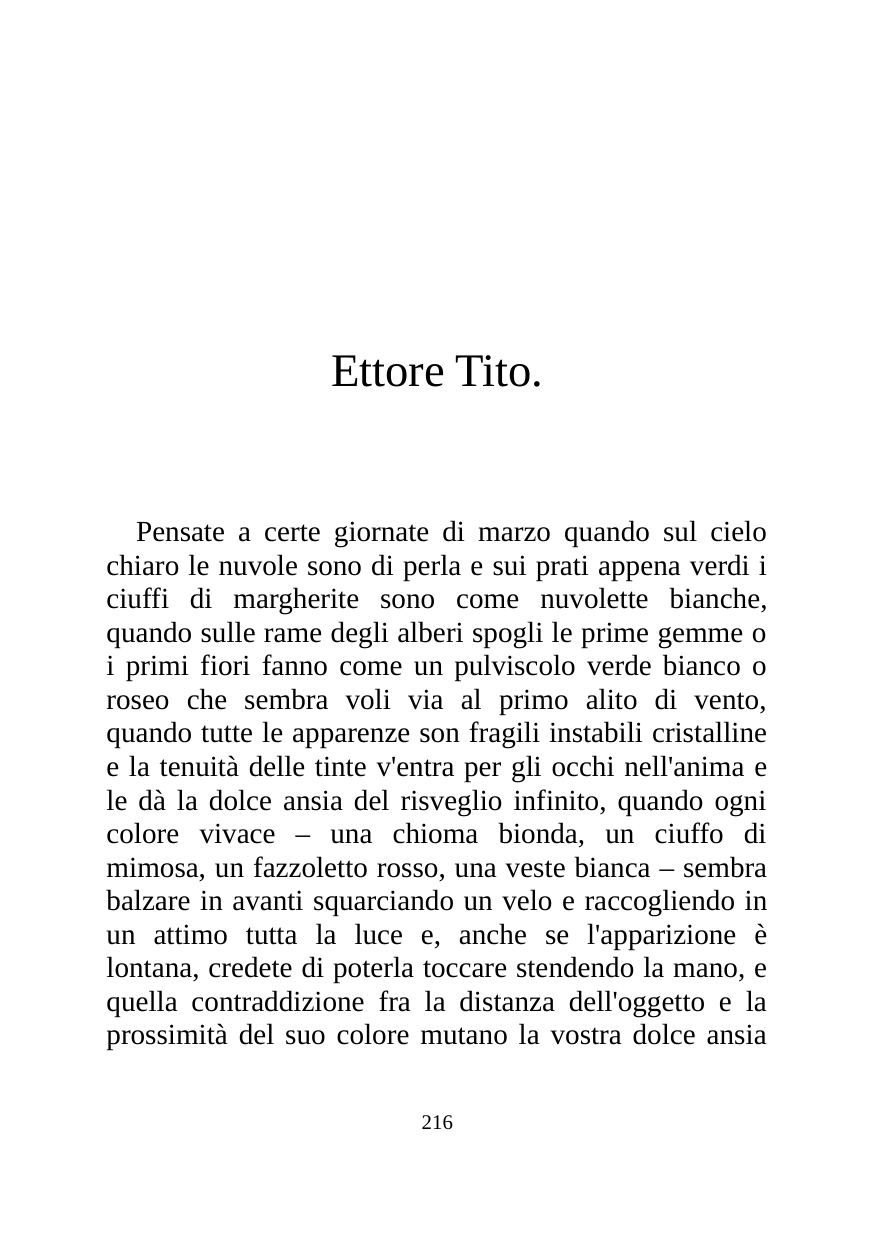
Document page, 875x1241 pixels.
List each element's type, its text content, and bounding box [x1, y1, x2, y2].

text Pensate a certe giornate di marzo quando sul cielo chiaro le nuvole sono di perla e sui prati appena verdi i ciuffi di margherite sono come nuvolette bianche, quando sulle rame degli alberi spogli le prime gemme o i primi fiori fanno come un pulviscolo verde bianco o roseo che sembra voli via al primo alito di vento, quando tutte le apparenze son fragili instabili cristalline e la tenuità delle tinte v'entra per gli occhi nell'anima e le dà la dolce ansia del risveglio infinito, quando ogni colore vivace – una chioma bionda, un ciuffo di mimosa, un fazzoletto rosso, una veste bianca – sembra balzare in avanti squarciando un velo e raccogliendo in un attimo tutta la luce e, anche se l'apparizione è lontana, credete di poterla toccare stendendo la mano, e quella contraddizione fra la distanza dell'oggetto e la prossimità del suo colore mutano la vostra dolce ansia [106, 514, 768, 1051]
subtitle Ettore Tito. [106, 342, 768, 396]
